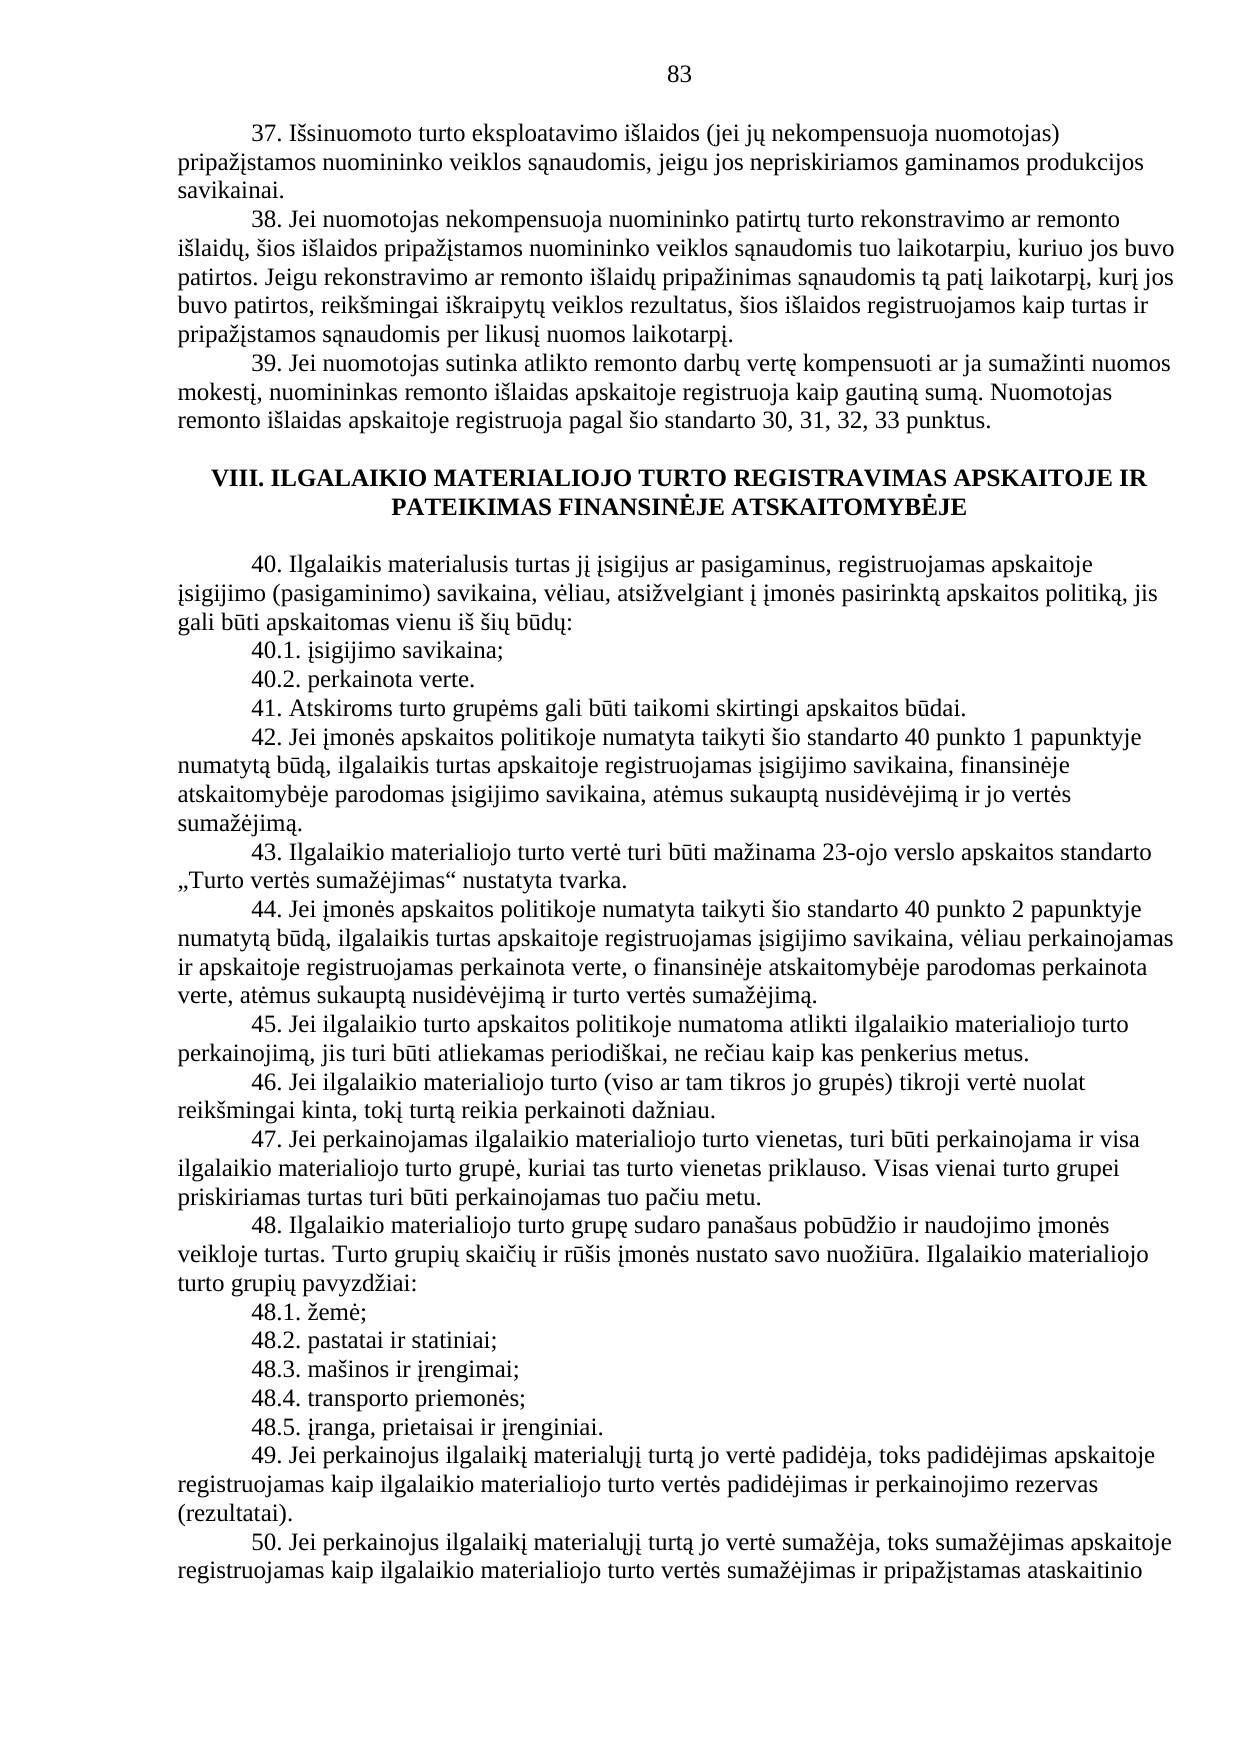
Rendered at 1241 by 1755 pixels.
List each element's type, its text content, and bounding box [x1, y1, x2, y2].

text 37. Išsinuomoto turto eksploatavimo išlaidos (jei jų nekompensuoja nuomotojas) pripažįstamos nuomininko veiklos sąnaudomis, jeigu jos nepriskiriamos gaminamos produkcijos savikainai. [177, 118, 1181, 204]
text 44. Jei įmonės apskaitos politikoje numatyta taikyti šio standarto 40 punkto 2 papunktyje numatytą būdą, ilgalaikis turtas apskaitoje registruojamas įsigijimo savikaina, vėliau perkainojamas ir apskaitoje registruojamas perkainota verte, o finansinėje atskaitomybėje parodomas perkainota verte, atėmus sukauptą nusidėvėjimą ir turto vertės sumažėjimą. [177, 894, 1181, 1009]
text 38. Jei nuomotojas nekompensuoja nuomininko patirtų turto rekonstravimo ar remonto išlaidų, šios išlaidos pripažįstamos nuomininko veiklos sąnaudomis tuo laikotarpiu, kuriuo jos buvo patirtos. Jeigu rekonstravimo ar remonto išlaidų pripažinimas sąnaudomis tą patį laikotarpį, kurį jos buvo patirtos, reikšmingai iškraipytų veiklos rezultatus, šios išlaidos registruojamos kaip turtas ir pripažįstamos sąnaudomis per likusį nuomos laikotarpį. [177, 204, 1181, 348]
text 48.1. žemė; [177, 1297, 1181, 1326]
text 48.2. pastatai ir statiniai; [177, 1326, 1181, 1354]
text 50. Jei perkainojus ilgalaikį materialųjį turtą jo vertė sumažėja, toks sumažėjimas apskaitoje registruojamas kaip ilgalaikio materialiojo turto vertės sumažėjimas ir pripažįstamas ataskaitinio [177, 1527, 1181, 1584]
text 48.4. transporto priemonės; [177, 1383, 1181, 1412]
text 49. Jei perkainojus ilgalaikį materialųjį turtą jo vertė padidėja, toks padidėjimas apskaitoje registruojamas kaip ilgalaikio materialiojo turto vertės padidėjimas ir perkainojimo rezervas (rezultatai). [177, 1441, 1181, 1527]
text 42. Jei įmonės apskaitos politikoje numatyta taikyti šio standarto 40 punkto 1 papunktyje numatytą būdą, ilgalaikis turtas apskaitoje registruojamas įsigijimo savikaina, finansinėje atskaitomybėje parodomas įsigijimo savikaina, atėmus sukauptą nusidėvėjimą ir jo vertės sumažėjimą. [177, 722, 1181, 837]
text 48. Ilgalaikio materialiojo turto grupę sudaro panašaus pobūdžio ir naudojimo įmonės veikloje turtas. Turto grupių skaičių ir rūšis įmonės nustato savo nuožiūra. Ilgalaikio materialiojo turto grupių pavyzdžiai: [177, 1211, 1181, 1297]
text VIII. ILGALAIKIO MATERIALIOJO TURTO REGISTRAVIMAS APSKAITOJE IR PATEIKIMAS FINANSINĖJE ATSKAITOMYBĖJE [177, 463, 1181, 521]
text 41. Atskiroms turto grupėms gali būti taikomi skirtingi apskaitos būdai. [177, 693, 1181, 722]
text 40.2. perkainota verte. [177, 664, 1181, 693]
text 40.1. įsigijimo savikaina; [177, 636, 1181, 664]
text 46. Jei ilgalaikio materialiojo turto (viso ar tam tikros jo grupės) tikroji vertė nuolat reikšmingai kinta, tokį turtą reikia perkainoti dažniau. [177, 1067, 1181, 1124]
text 39. Jei nuomotojas sutinka atlikto remonto darbų vertę kompensuoti ar ja sumažinti nuomos mokestį, nuomininkas remonto išlaidas apskaitoje registruoja kaip gautiną sumą. Nuomotojas remonto išlaidas apskaitoje registruoja pagal šio standarto 30, 31, 32, 33 punktus. [177, 348, 1181, 434]
text 45. Jei ilgalaikio turto apskaitos politikoje numatoma atlikti ilgalaikio materialiojo turto perkainojimą, jis turi būti atliekamas periodiškai, ne rečiau kaip kas penkerius metus. [177, 1009, 1181, 1067]
text 47. Jei perkainojamas ilgalaikio materialiojo turto vienetas, turi būti perkainojama ir visa ilgalaikio materialiojo turto grupė, kuriai tas turto vienetas priklauso. Visas vienai turto grupei priskiriamas turtas turi būti perkainojamas tuo pačiu metu. [177, 1124, 1181, 1211]
text 43. Ilgalaikio materialiojo turto vertė turi būti mažinama 23-ojo verslo apskaitos standarto „Turto vertės sumažėjimas“ nustatyta tvarka. [177, 837, 1181, 894]
text 40. Ilgalaikis materialusis turtas jį įsigijus ar pasigaminus, registruojamas apskaitoje įsigijimo (pasigaminimo) savikaina, vėliau, atsižvelgiant į įmonės pasirinktą apskaitos politiką, jis gali būti apskaitomas vienu iš šių būdų: [177, 549, 1181, 636]
text 48.3. mašinos ir įrengimai; [177, 1354, 1181, 1383]
text 48.5. įranga, prietaisai ir įrenginiai. [177, 1412, 1181, 1441]
